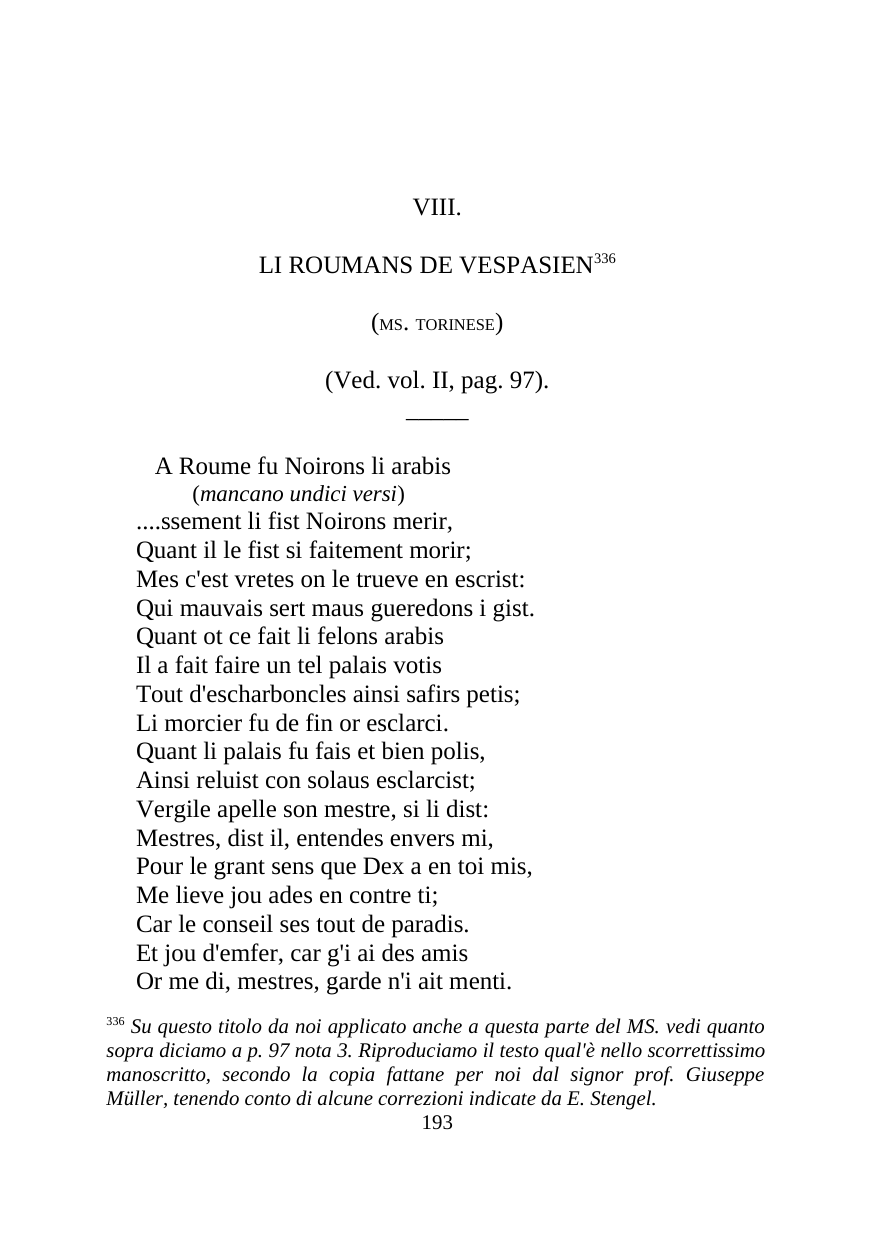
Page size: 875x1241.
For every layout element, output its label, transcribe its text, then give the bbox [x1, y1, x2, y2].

text Pour le grant sens que Dex a en toi mis, [106, 851, 768, 880]
text Or me di, mestres, garde n'i ait menti. [106, 966, 768, 995]
text Vergile apelle son mestre, si li dist: [106, 794, 768, 823]
text Mes c'est vretes on le trueve en escrist: [106, 564, 768, 593]
text (ms. torinese) [106, 307, 768, 336]
text Quant ot ce fait li felons arabis [106, 621, 768, 650]
text Ainsi reluist con solaus esclarcist; [106, 765, 768, 794]
text Me lieve jou ades en contre ti; [106, 880, 768, 909]
text Qui mauvais sert maus gueredons i gist. [106, 593, 768, 621]
text Quant il le fist si faitement morir; [106, 535, 768, 564]
text Tout d'escharboncles ainsi safirs petis; [106, 679, 768, 708]
text (Ved. vol. II, pag. 97). [106, 365, 768, 394]
text Car le conseil ses tout de paradis. [106, 909, 768, 938]
text VIII. [106, 192, 768, 221]
text Quant li palais fu fais et bien polis, [106, 736, 768, 765]
text ....ssement li fist Noirons merir, [106, 506, 768, 535]
text Et jou d'emfer, car g'i ai des amis [106, 938, 768, 966]
text Su questo titolo da noi applicato anche a questa parte del MS. vedi quanto sopra diciamo a p. 97 nota 3. Riproduciamo il testo qual'è nello scorrettissimo manoscritto, secondo la copia fattane per noi dal signor prof. Giuseppe Müller, tenendo conto di alcune correzioni indicate da E. Stengel. [106, 1014, 768, 1110]
text Mestres, dist il, entendes envers mi, [106, 823, 768, 851]
text LI ROUMANS DE VESPASIEN [106, 250, 768, 279]
text Li morcier fu de fin or esclarci. [106, 708, 768, 736]
text A Roume fu Noirons li arabis [125, 451, 768, 480]
text (mancano undici versi) [162, 480, 768, 506]
text Il a fait faire un tel palais votis [106, 650, 768, 679]
text _____ [106, 394, 768, 422]
